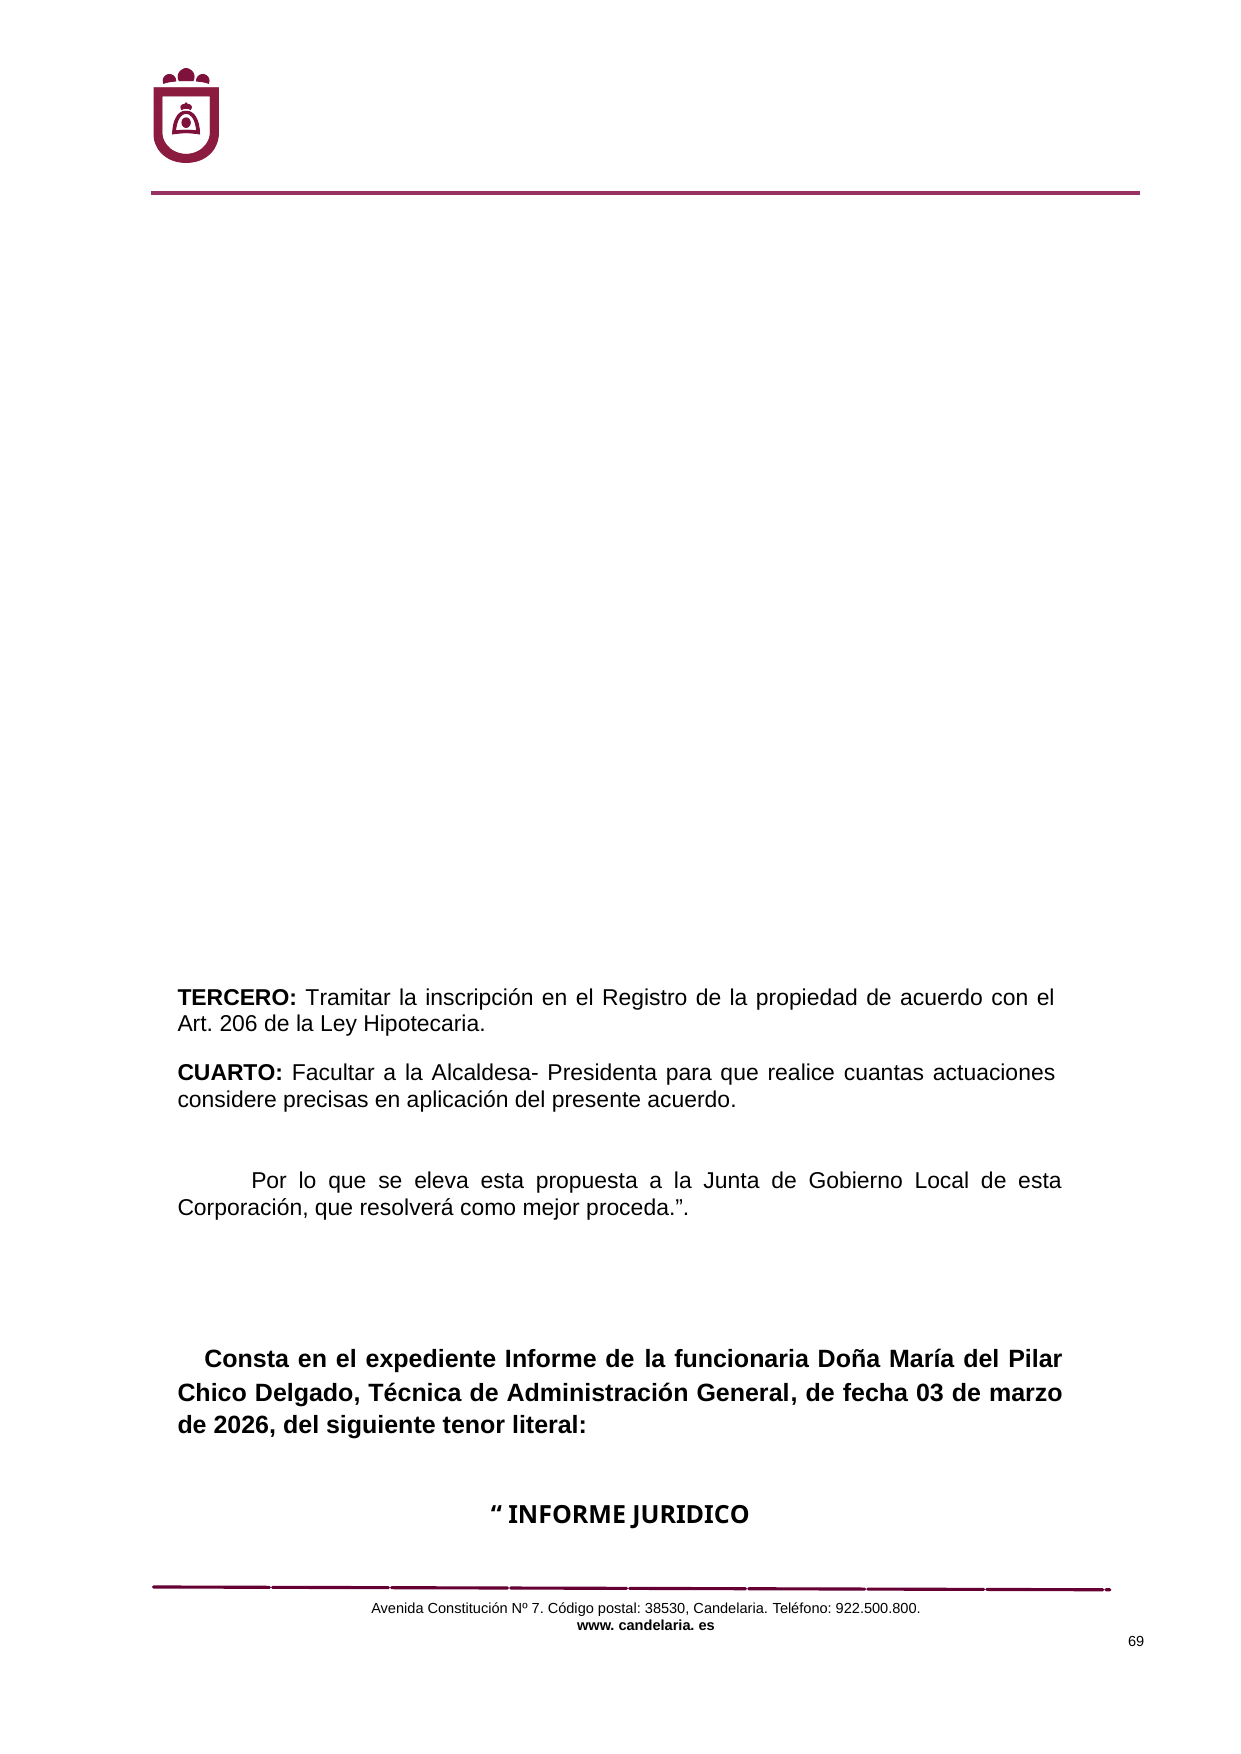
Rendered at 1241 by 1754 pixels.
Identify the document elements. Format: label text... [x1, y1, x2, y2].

text TERCERO: Tramitar la inscripción en el Registro de la propiedad de acuerdo con el Art. 206 de la Ley Hipotecaria. [177, 984, 1056, 1036]
text “ INFORME JURIDICO [177, 1496, 1063, 1530]
text Consta en el expediente Informe de la funcionaria Doña María del Pilar Chico Delgado, Técnica de Administración General, de fecha 03 de marzo de 2026, del siguiente tenor literal: [177, 1344, 1063, 1439]
text Por lo que se eleva esta propuesta a la Junta de Gobierno Local de esta Corporación, que resolverá como mejor proceda.”. [177, 1167, 1063, 1220]
text CUARTO: Facultar a la Alcaldesa- Presidenta para que realice cuantas actuaciones considere precisas en aplicación del presente acuerdo. [177, 1059, 1056, 1112]
